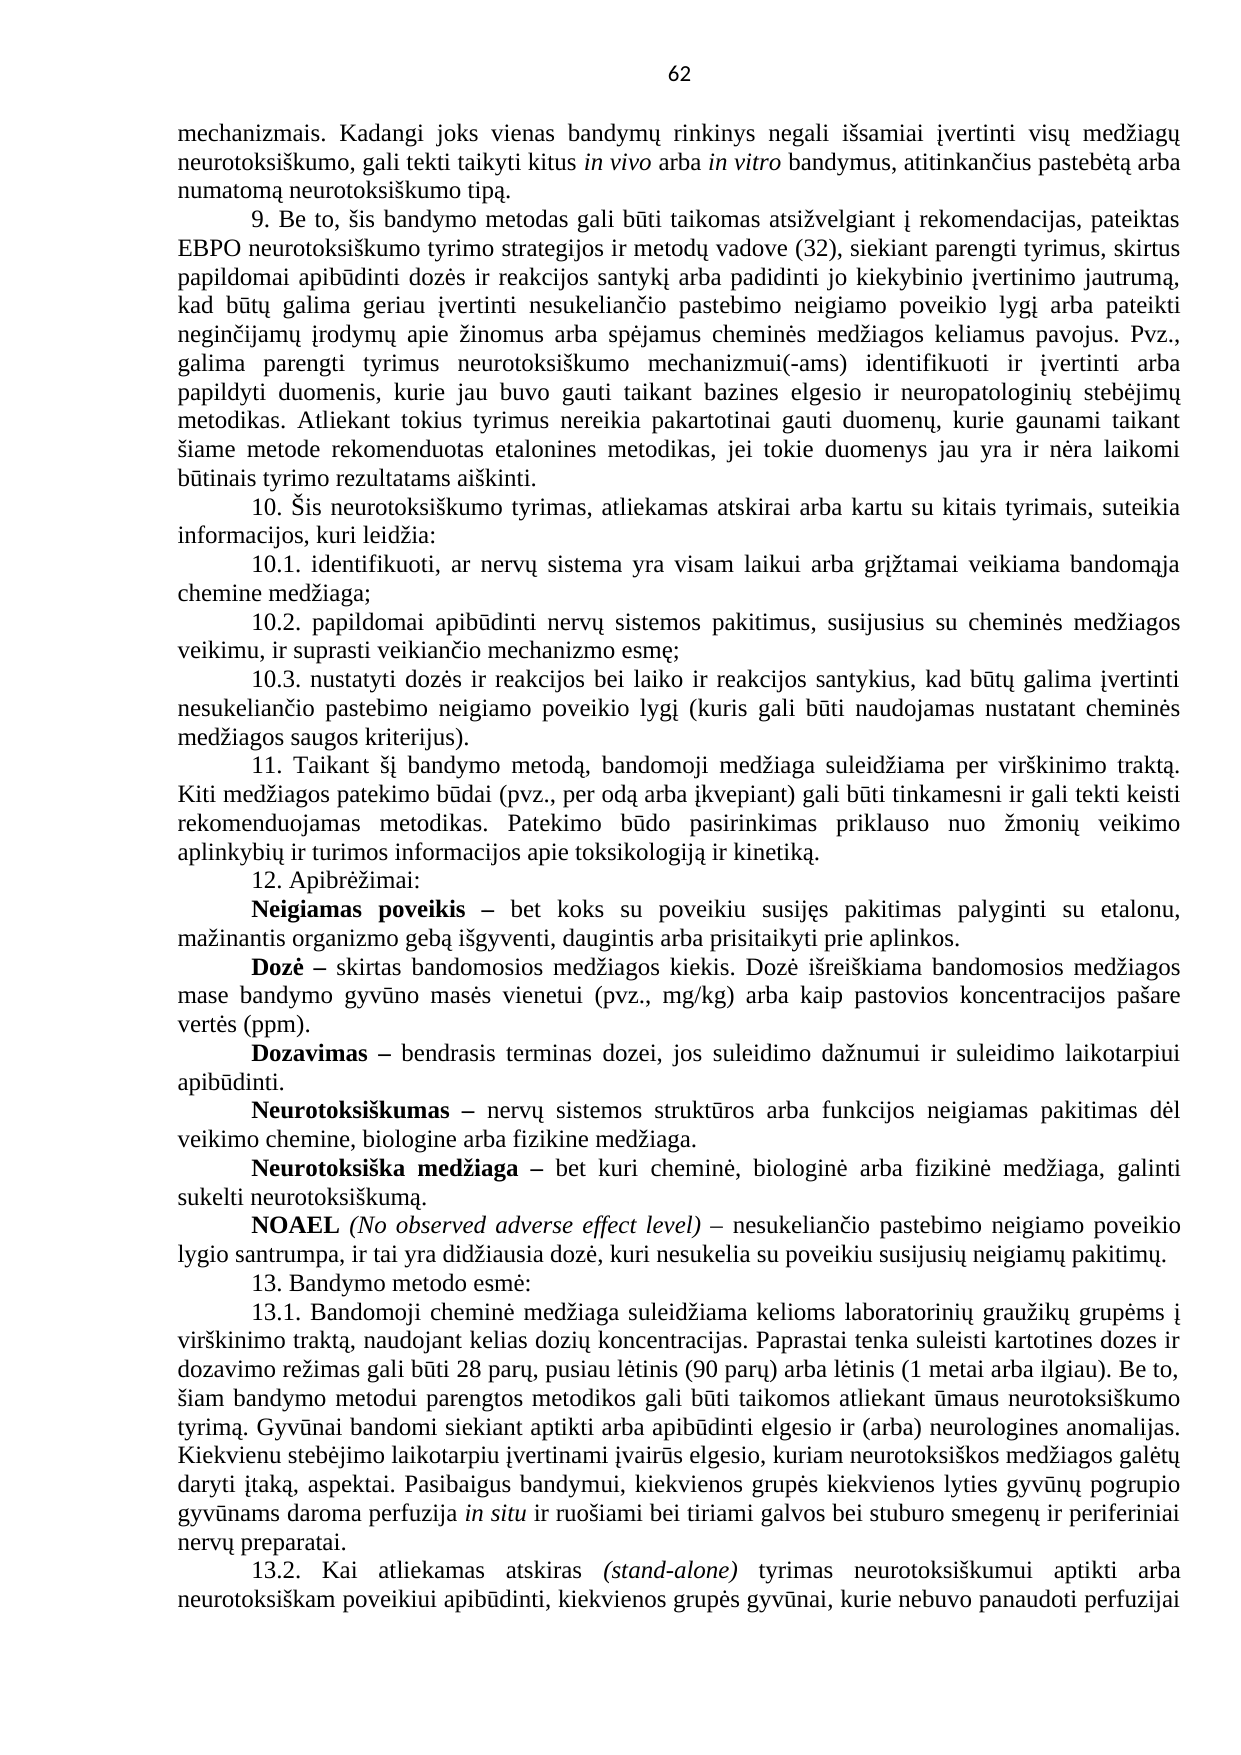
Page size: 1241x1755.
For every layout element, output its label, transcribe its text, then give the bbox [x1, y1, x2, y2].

text 10.2. papildomai apibūdinti nervų sistemos pakitimus, susijusius su cheminės medžiagos veikimu, ir suprasti veikiančio mechanizmo esmę; [177, 607, 1181, 664]
text 10. Šis neurotoksiškumo tyrimas, atliekamas atskirai arba kartu su kitais tyrimais, suteikia informacijos, kuri leidžia: [177, 492, 1181, 549]
text 11. Taikant šį bandymo metodą, bandomoji medžiaga suleidžiama per virškinimo traktą. Kiti medžiagos patekimo būdai (pvz., per odą arba įkvepiant) gali būti tinkamesni ir gali tekti keisti rekomenduojamas metodikas. Patekimo būdo pasirinkimas priklauso nuo žmonių veikimo aplinkybių ir turimos informacijos apie toksikologiją ir kinetiką. [177, 751, 1181, 866]
text Dozavimas – bendrasis terminas dozei, jos suleidimo dažnumui ir suleidimo laikotarpiui apibūdinti. [177, 1038, 1181, 1096]
text 10.3. nustatyti dozės ir reakcijos bei laiko ir reakcijos santykius, kad būtų galima įvertinti nesukeliančio pastebimo neigiamo poveikio lygį (kuris gali būti naudojamas nustatant cheminės medžiagos saugos kriterijus). [177, 664, 1181, 751]
text 12. Apibrėžimai: [177, 866, 1181, 894]
text 13. Bandymo metodo esmė: [177, 1268, 1181, 1297]
text mechanizmais. Kadangi joks vienas bandymų rinkinys negali išsamiai įvertinti visų medžiagų neurotoksiškumo, gali tekti taikyti kitus in vivo arba in vitro bandymus, atitinkančius pastebėtą arba numatomą neurotoksiškumo tipą. [177, 118, 1181, 204]
text Neurotoksiška medžiaga – bet kuri cheminė, biologinė arba fizikinė medžiaga, galinti sukelti neurotoksiškumą. [177, 1153, 1181, 1211]
text 13.1. Bandomoji cheminė medžiaga suleidžiama kelioms laboratorinių graužikų grupėms į virškinimo traktą, naudojant kelias dozių koncentracijas. Paprastai tenka suleisti kartotines dozes ir dozavimo režimas gali būti 28 parų, pusiau lėtinis (90 parų) arba lėtinis (1 metai arba ilgiau). Be to, šiam bandymo metodui parengtos metodikos gali būti taikomos atliekant ūmaus neurotoksiškumo tyrimą. Gyvūnai bandomi siekiant aptikti arba apibūdinti elgesio ir (arba) neurologines anomalijas. Kiekvienu stebėjimo laikotarpiu įvertinami įvairūs elgesio, kuriam neurotoksiškos medžiagos galėtų daryti įtaką, aspektai. Pasibaigus bandymui, kiekvienos grupės kiekvienos lyties gyvūnų pogrupio gyvūnams daroma perfuzija in situ ir ruošiami bei tiriami galvos bei stuburo smegenų ir periferiniai nervų preparatai. [177, 1297, 1181, 1556]
text 10.1. identifikuoti, ar nervų sistema yra visam laikui arba grįžtamai veikiama bandomąja chemine medžiaga; [177, 549, 1181, 607]
text Neigiamas poveikis – bet koks su poveikiu susijęs pakitimas palyginti su etalonu, mažinantis organizmo gebą išgyventi, daugintis arba prisitaikyti prie aplinkos. [177, 894, 1181, 952]
text Dozė – skirtas bandomosios medžiagos kiekis. Dozė išreiškiama bandomosios medžiagos mase bandymo gyvūno masės vienetui (pvz., mg/kg) arba kaip pastovios koncentracijos pašare vertės (ppm). [177, 952, 1181, 1038]
text 13.2. Kai atliekamas atskiras (stand-alone) tyrimas neurotoksiškumui aptikti arba neurotoksiškam poveikiui apibūdinti, kiekvienos grupės gyvūnai, kurie nebuvo panaudoti perfuzijai [177, 1556, 1181, 1613]
text 9. Be to, šis bandymo metodas gali būti taikomas atsižvelgiant į rekomendacijas, pateiktas EBPO neurotoksiškumo tyrimo strategijos ir metodų vadove (32), siekiant parengti tyrimus, skirtus papildomai apibūdinti dozės ir reakcijos santykį arba padidinti jo kiekybinio įvertinimo jautrumą, kad būtų galima geriau įvertinti nesukeliančio pastebimo neigiamo poveikio lygį arba pateikti neginčijamų įrodymų apie žinomus arba spėjamus cheminės medžiagos keliamus pavojus. Pvz., galima parengti tyrimus neurotoksiškumo mechanizmui(-ams) identifikuoti ir įvertinti arba papildyti duomenis, kurie jau buvo gauti taikant bazines elgesio ir neuropatologinių stebėjimų metodikas. Atliekant tokius tyrimus nereikia pakartotinai gauti duomenų, kurie gaunami taikant šiame metode rekomenduotas etalonines metodikas, jei tokie duomenys jau yra ir nėra laikomi būtinais tyrimo rezultatams aiškinti. [177, 204, 1181, 492]
text Neurotoksiškumas – nervų sistemos struktūros arba funkcijos neigiamas pakitimas dėl veikimo chemine, biologine arba fizikine medžiaga. [177, 1096, 1181, 1153]
text NOAEL (No observed adverse effect level) – nesukeliančio pastebimo neigiamo poveikio lygio santrumpa, ir tai yra didžiausia dozė, kuri nesukelia su poveikiu susijusių neigiamų pakitimų. [177, 1211, 1181, 1268]
